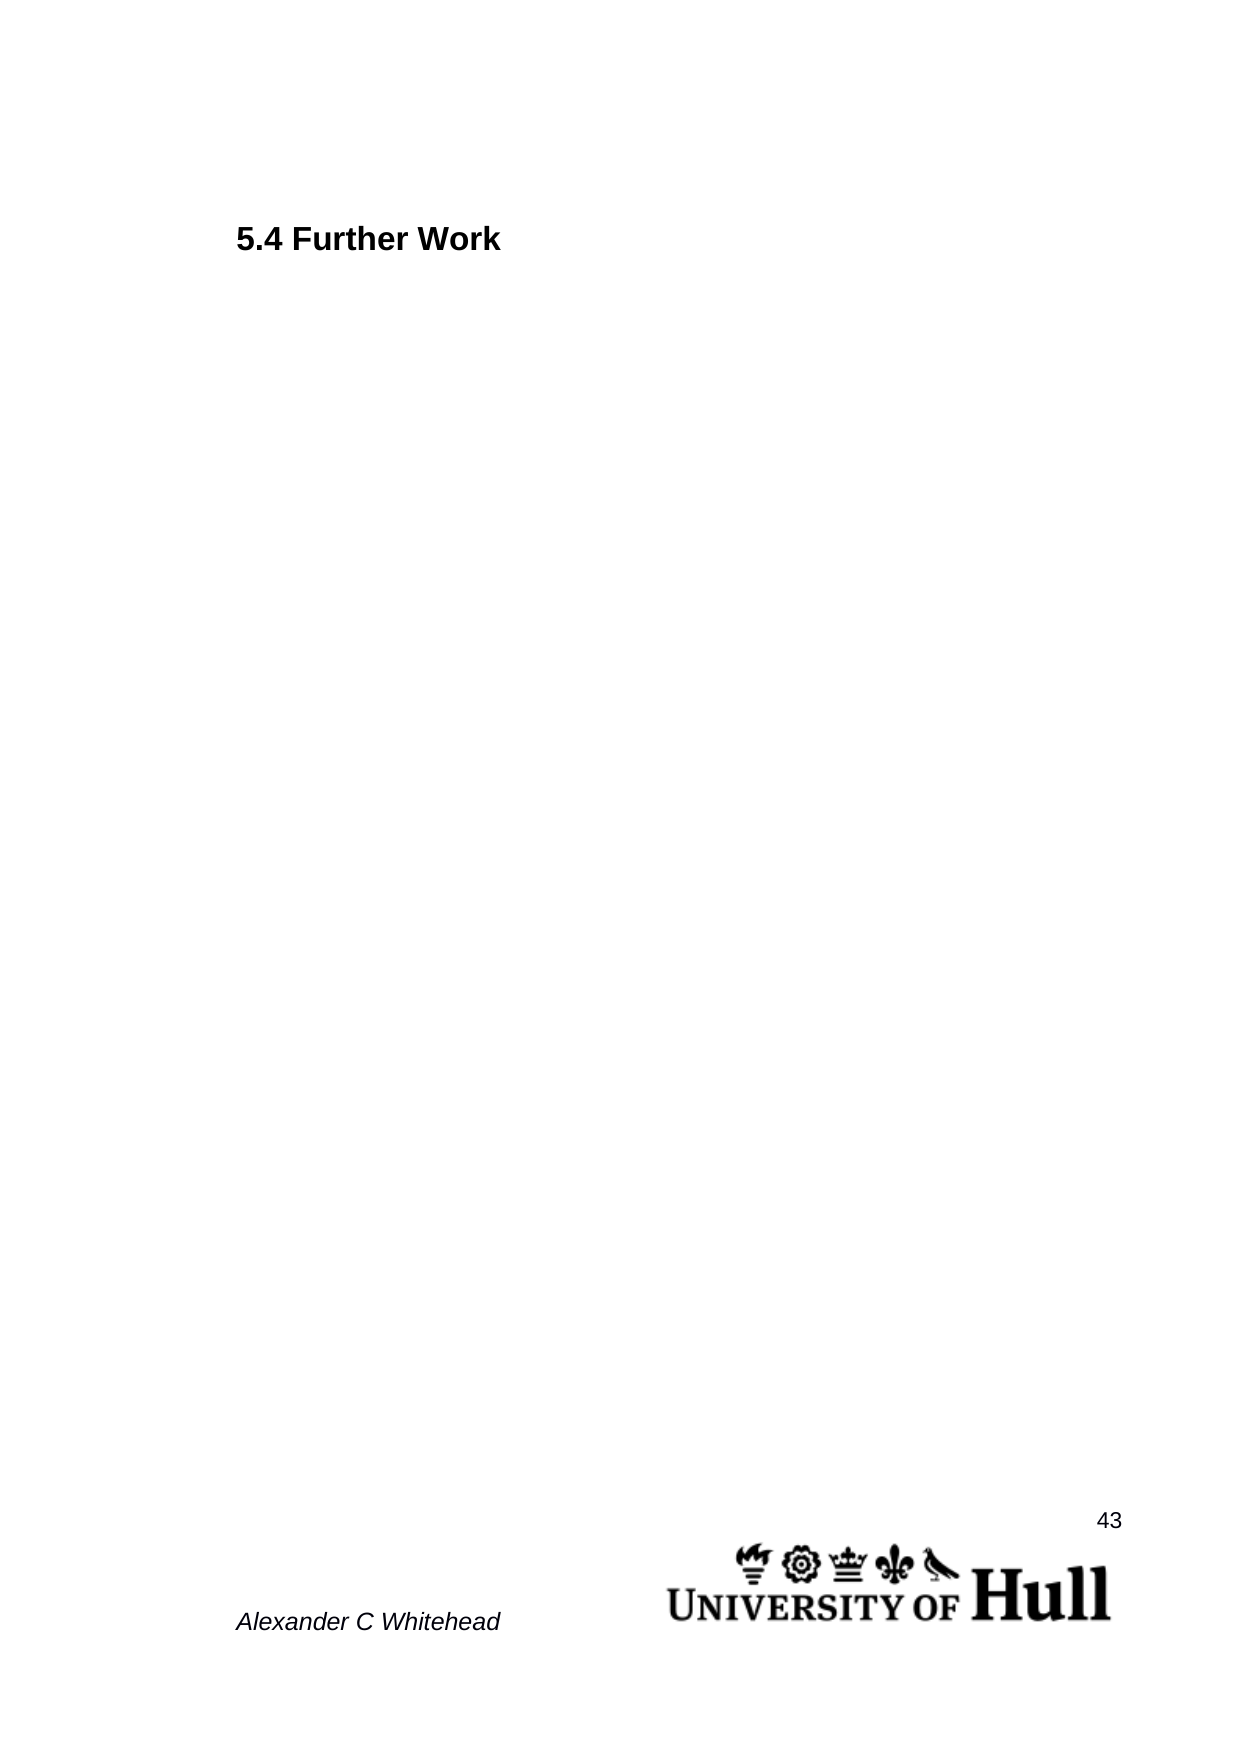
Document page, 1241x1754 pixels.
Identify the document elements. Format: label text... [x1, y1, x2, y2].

picture [660, 1533, 1120, 1631]
subtitle Further Work [236, 219, 1122, 258]
